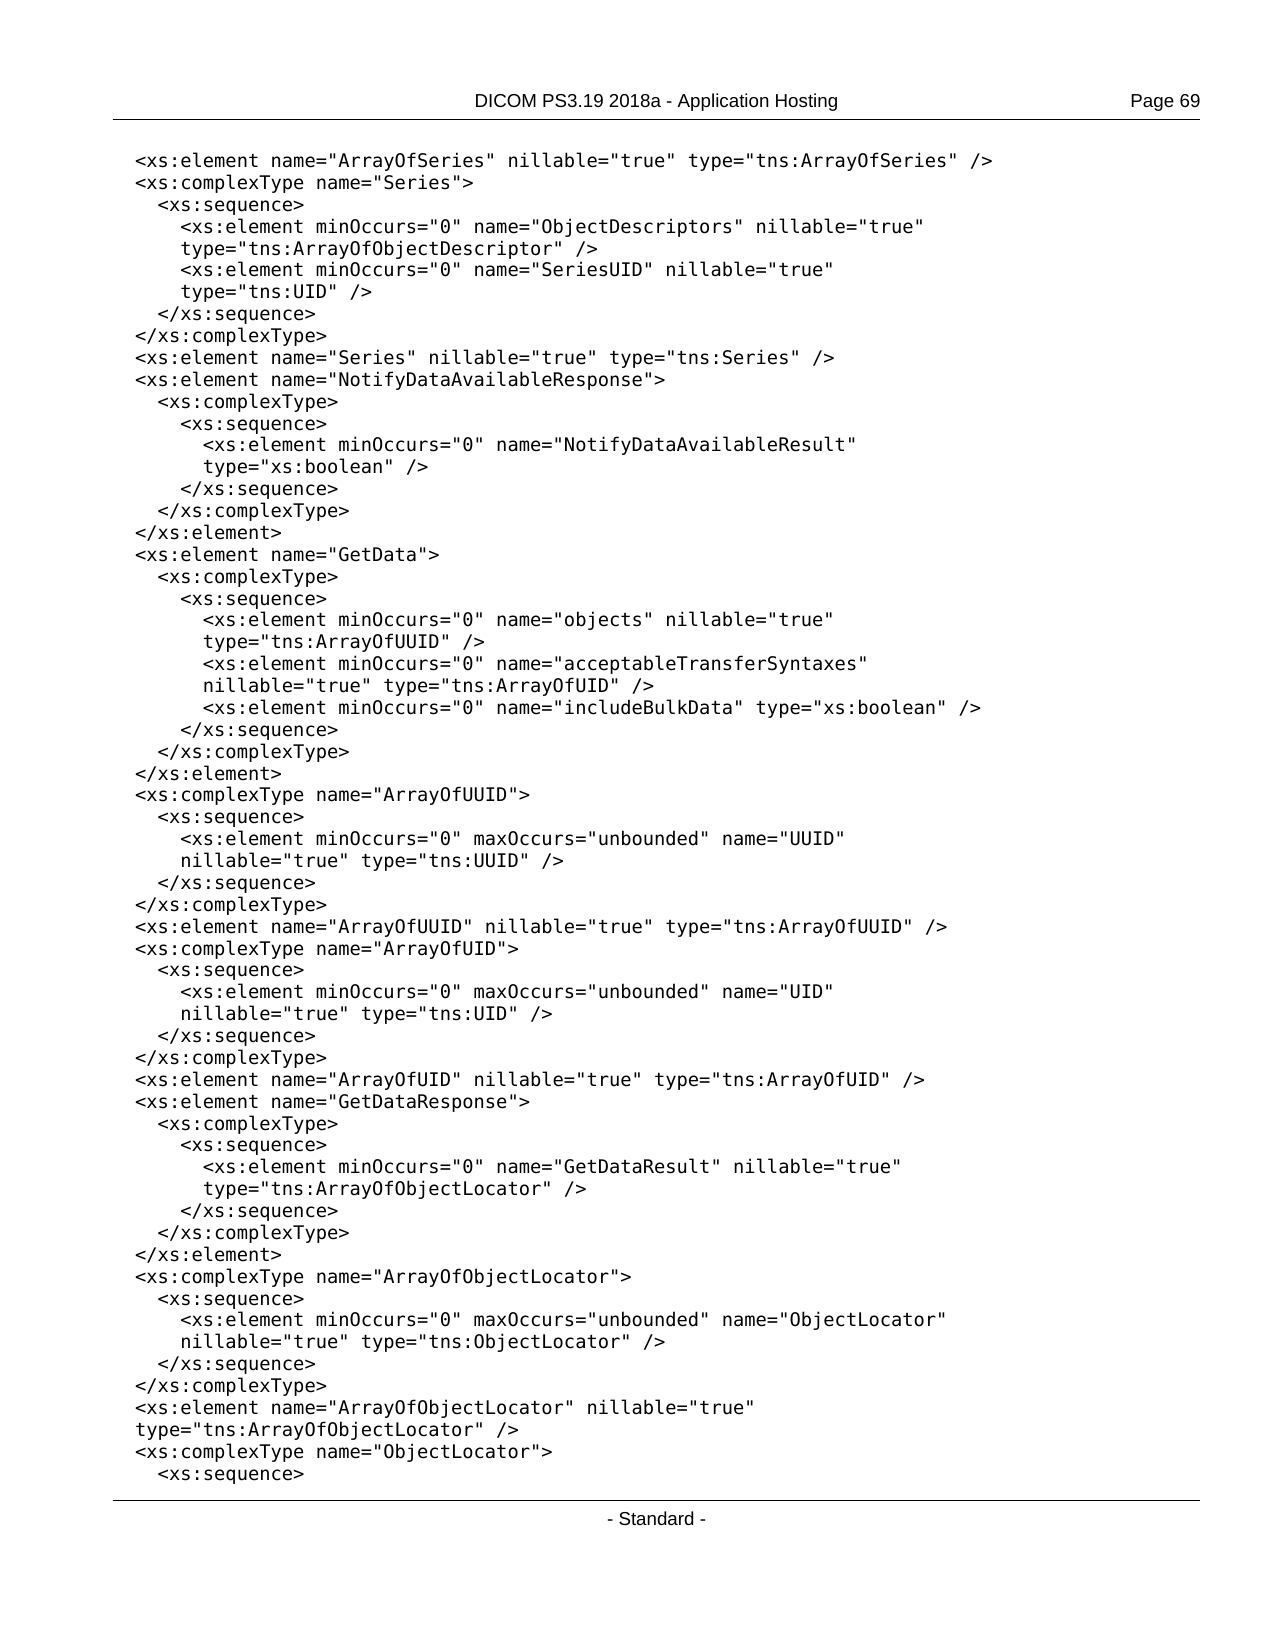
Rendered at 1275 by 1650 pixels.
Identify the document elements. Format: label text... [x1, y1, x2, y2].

text <xs:element name="ArrayOfSeries" nillable="true" type="tns:ArrayOfSeries" /> <xs:complexType name="Series"> <xs:sequence> <xs:element minOccurs="0" name="ObjectDescriptors" nillable="true" type="tns:ArrayOfObjectDescriptor" /> <xs:element minOccurs="0" name="SeriesUID" nillable="true" type="tns:UID" /> </xs:sequence> </xs:complexType> <xs:element name="Series" nillable="true" type="tns:Series" /> <xs:element name="NotifyDataAvailableResponse"> <xs:complexType> <xs:sequence> <xs:element minOccurs="0" name="NotifyDataAvailableResult" type="xs:boolean" /> </xs:sequence> </xs:complexType> </xs:element> <xs:element name="GetData"> <xs:complexType> <xs:sequence> <xs:element minOccurs="0" name="objects" nillable="true" type="tns:ArrayOfUUID" /> <xs:element minOccurs="0" name="acceptableTransferSyntaxes" nillable="true" type="tns:ArrayOfUID" /> <xs:element minOccurs="0" name="includeBulkData" type="xs:boolean" /> </xs:sequence> </xs:complexType> </xs:element> <xs:complexType name="ArrayOfUUID"> <xs:sequence> <xs:element minOccurs="0" maxOccurs="unbounded" name="UUID" nillable="true" type="tns:UUID" /> </xs:sequence> </xs:complexType> <xs:element name="ArrayOfUUID" nillable="true" type="tns:ArrayOfUUID" /> <xs:complexType name="ArrayOfUID"> <xs:sequence> <xs:element minOccurs="0" maxOccurs="unbounded" name="UID" nillable="true" type="tns:UID" /> </xs:sequence> </xs:complexType> <xs:element name="ArrayOfUID" nillable="true" type="tns:ArrayOfUID" /> <xs:element name="GetDataResponse"> <xs:complexType> <xs:sequence> <xs:element minOccurs="0" name="GetDataResult" nillable="true" type="tns:ArrayOfObjectLocator" /> </xs:sequence> </xs:complexType> </xs:element> <xs:complexType name="ArrayOfObjectLocator"> <xs:sequence> <xs:element minOccurs="0" maxOccurs="unbounded" name="ObjectLocator" nillable="true" type="tns:ObjectLocator" /> </xs:sequence> </xs:complexType> <xs:element name="ArrayOfObjectLocator" nillable="true" type="tns:ArrayOfObjectLocator" /> <xs:complexType name="ObjectLocator"> <xs:sequence> [112, 150, 1200, 1484]
